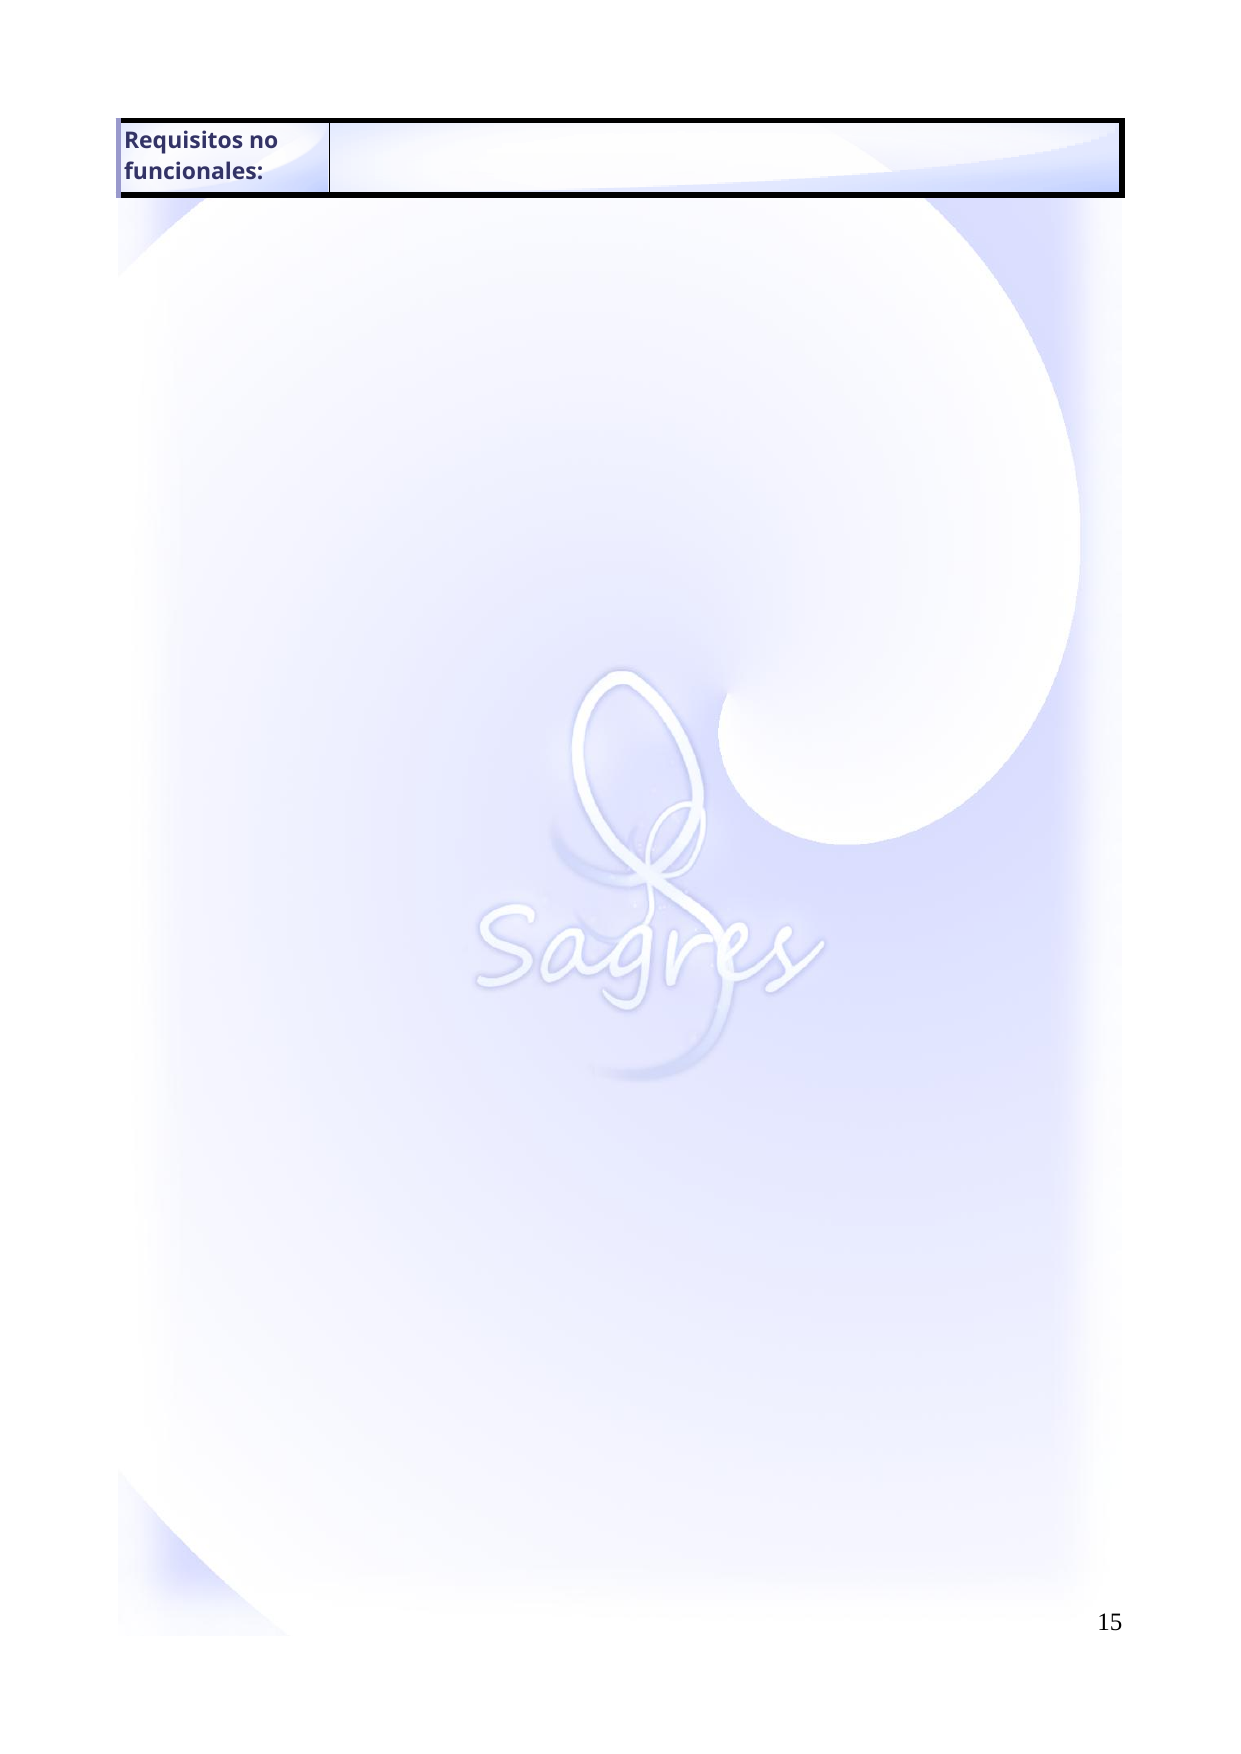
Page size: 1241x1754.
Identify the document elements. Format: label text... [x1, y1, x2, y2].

table_cell Requisitos no funcionales: [121, 123, 329, 192]
picture [118, 198, 1122, 1636]
table_cell [330, 123, 1119, 192]
